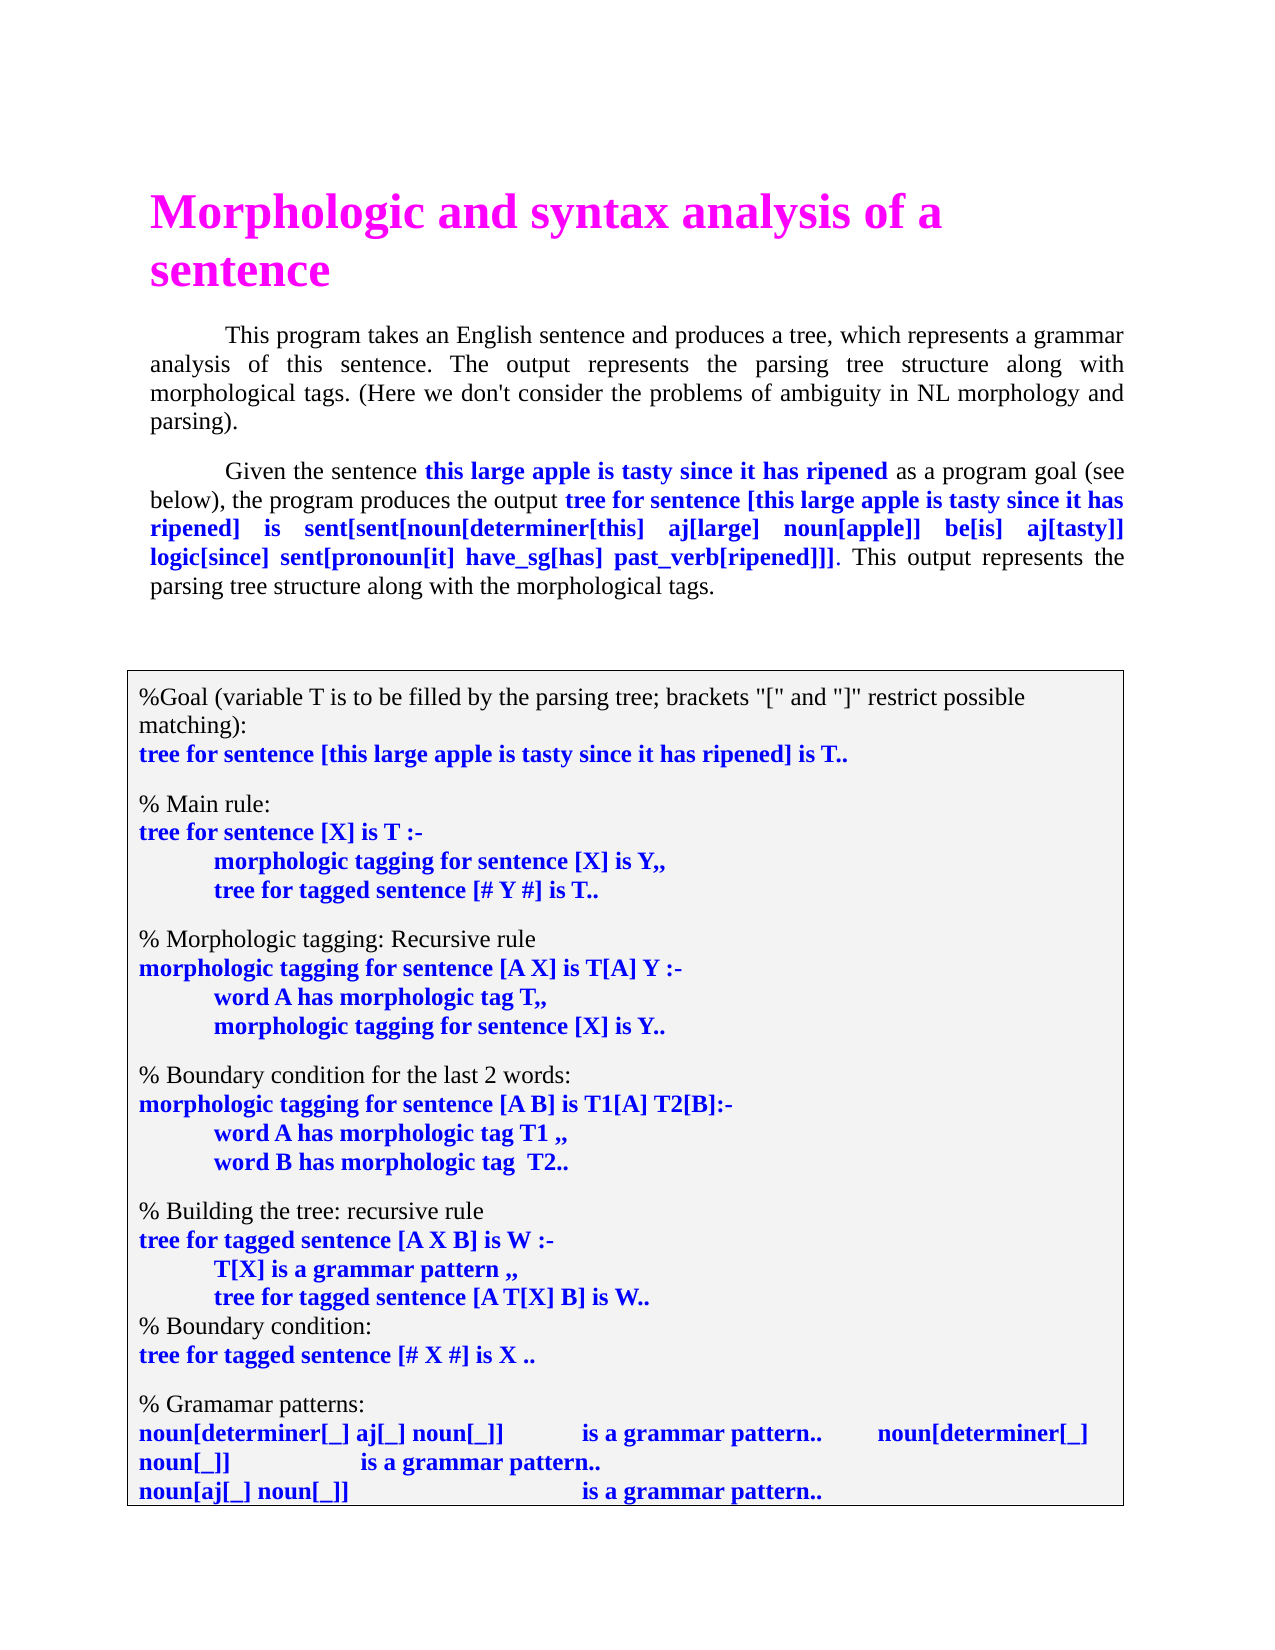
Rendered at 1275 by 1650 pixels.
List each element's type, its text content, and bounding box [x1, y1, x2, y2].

table_header %Goal (variable T is to be filled by the parsing tree; brackets "[" and "]" restrict possible matching): tree for sentence [this large apple is tasty since it has ripened] is T.. % Main rule: tree for sentence [X] is T :- morphologic tagging for sentence [X] is Y,, tree for tagged sentence [# Y #] is T.. % Morphologic tagging: Recursive rule morphologic tagging for sentence [A X] is T[A] Y :- word A has morphologic tag T,, morphologic tagging for sentence [X] is Y.. % Boundary condition for the last 2 words: morphologic tagging for sentence [A B] is T1[A] T2[B]:- word A has morphologic tag T1 ,, word B has morphologic tag T2.. % Building the tree: recursive rule tree for tagged sentence [A X B] is W :- T[X] is a grammar pattern ,, tree for tagged sentence [A T[X] B] is W.. % Boundary condition: tree for tagged sentence [# X #] is X .. % Gramamar patterns: noun[determiner[_] aj[_] noun[_]] is a grammar pattern.. noun[determiner[_] noun[_]] is a grammar pattern.. noun[aj[_] noun[_]] is a grammar pattern.. [128, 671, 1123, 1504]
subtitle Morphologic and syntax analysis of a sentence [150, 182, 1125, 297]
text This program takes an English sentence and produces a tree, which represents a grammar analysis of this sentence. The output represents the parsing tree structure along with morphological tags. (Here we don't consider the problems of ambiguity in NL morphology and parsing). [150, 320, 1125, 435]
text Given the sentence this large apple is tasty since it has ripened as a program goal (see below), the program produces the output tree for sentence [this large apple is tasty since it has ripened] is sent[sent[noun[determiner[this] aj[large] noun[apple]] be[is] aj[tasty]] logic[since] sent[pronoun[it] have_sg[has] past_verb[ripened]]]. This output represents the parsing tree structure along with the morphological tags. [150, 456, 1125, 600]
